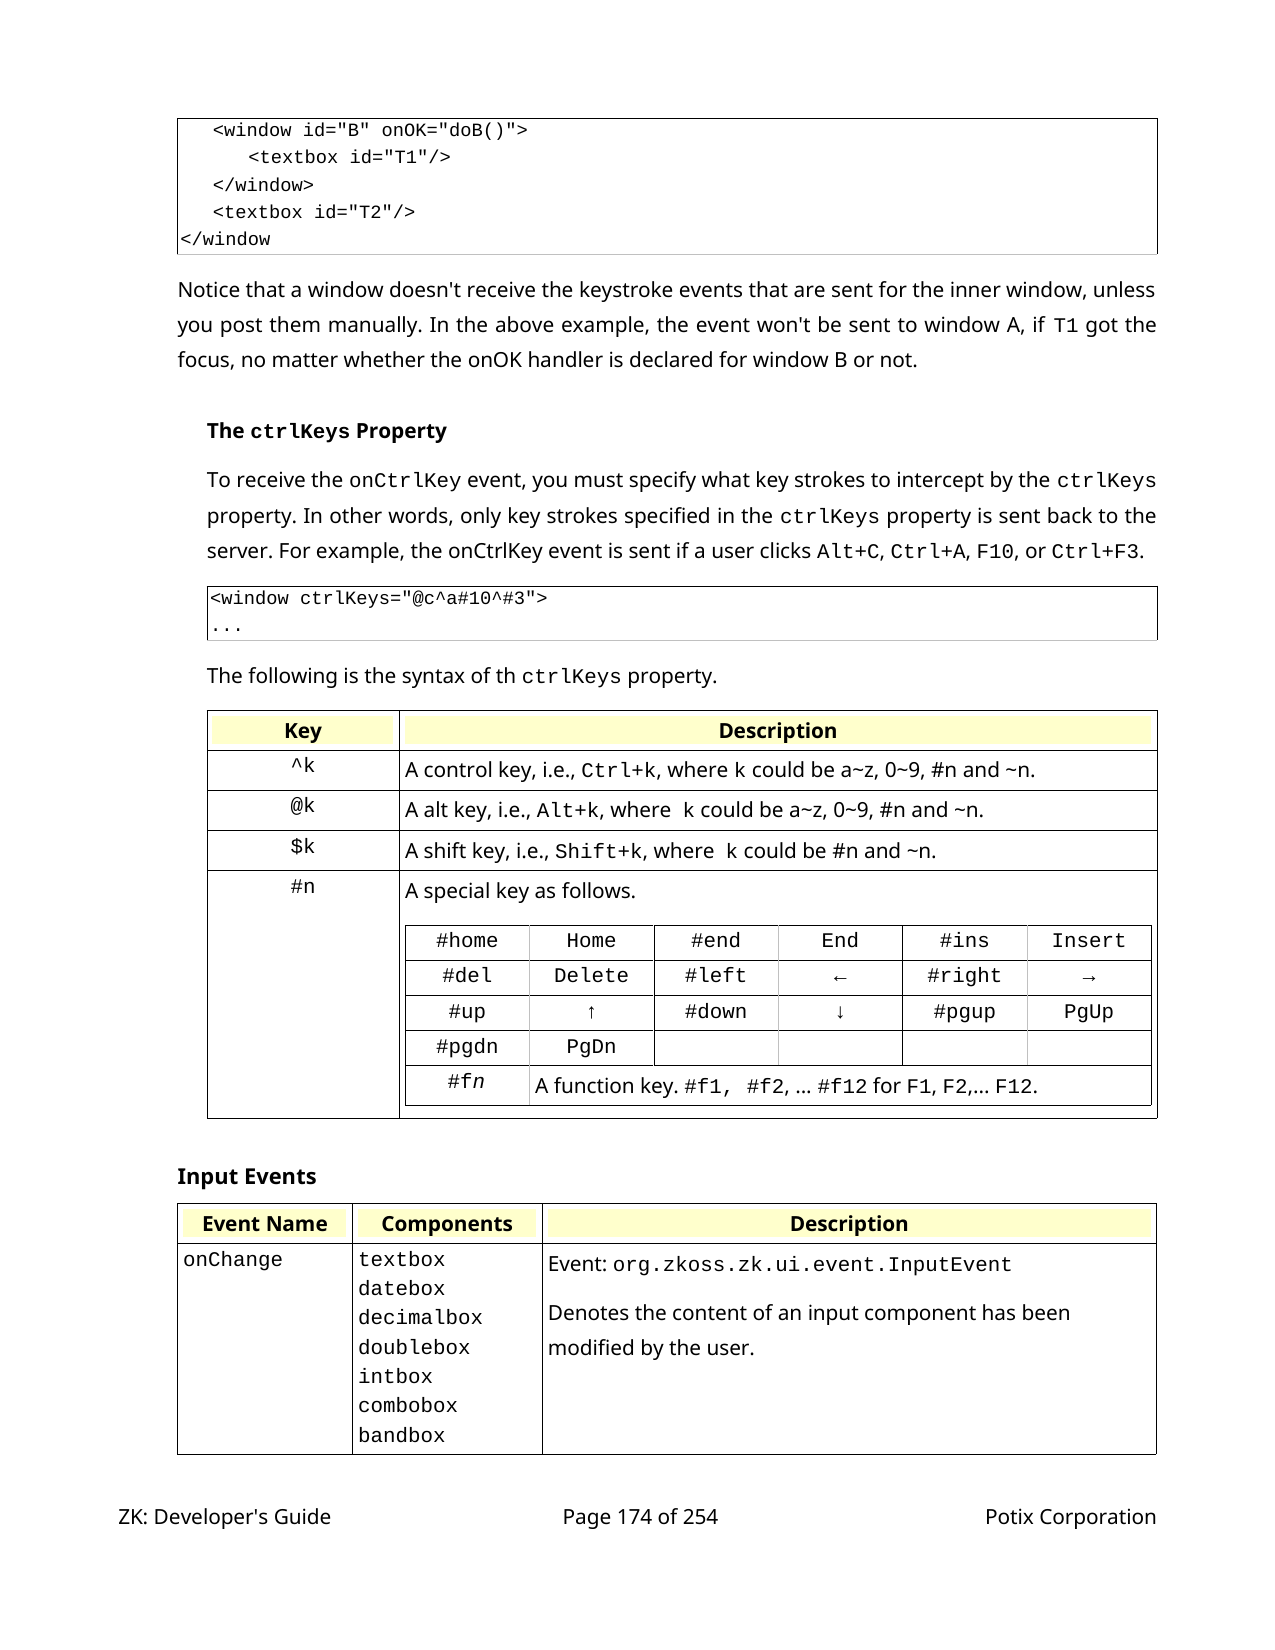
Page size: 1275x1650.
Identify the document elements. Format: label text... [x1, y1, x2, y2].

table_cell [655, 1031, 778, 1065]
table_cell → [1028, 961, 1151, 995]
table_cell @k [208, 791, 399, 830]
table_cell #up [406, 996, 529, 1030]
table_cell #down [655, 996, 778, 1030]
text <textbox id="T1"/> [178, 145, 1157, 169]
table_cell Event: org.zkoss.zk.ui.event.InputEvent Denotes the content of an input component has been modified by the user. [543, 1244, 1156, 1454]
table_cell #del [406, 961, 529, 995]
table_header End [779, 926, 902, 960]
table_header Insert [1028, 926, 1151, 960]
table_cell ^k [208, 751, 399, 790]
table_header #home [406, 926, 529, 960]
table_cell ↑ [530, 996, 653, 1030]
subtitle Input Events [177, 1161, 1157, 1191]
table_header Description [400, 711, 1157, 750]
text </window> [178, 172, 1157, 197]
text Notice that a window doesn't receive the keystroke events that are sent for the inner window, unless you post them manually. In the above example, the event won't be sent to window A, if T1 got the focus, no matter whether the onOK handler is declared for window B or not. [177, 275, 1157, 374]
table_cell $k [208, 831, 399, 870]
table_cell PgUp [1028, 996, 1151, 1030]
table_cell A function key. #f1, #f2, ... #f12 for F1, F2,... F12. [530, 1066, 1151, 1105]
table_header Description [543, 1204, 1156, 1243]
text ... [208, 613, 1157, 640]
table_header #ins [903, 926, 1027, 960]
table_cell #pgup [903, 996, 1027, 1030]
table_cell textbox datebox decimalbox doublebox intbox combobox bandbox [353, 1244, 542, 1454]
text </window [178, 227, 1157, 254]
text <window ctrlKeys="@c^a#10^#3"> [208, 587, 1157, 610]
table_cell [1028, 1031, 1151, 1065]
table_header Home [530, 926, 653, 960]
table_cell Delete [530, 961, 653, 995]
table_cell PgDn [530, 1031, 653, 1065]
text To receive the onCtrlKey event, you must specify what key strokes to intercept by the ctrlKeys property. In other words, only key strokes specified in the ctrlKeys property is sent back to the server. For example, the onCtrlKey event is sent if a user clicks Alt+C, Ctrl+A, F10, or Ctrl+F3. [207, 465, 1157, 565]
table_cell A alt key, i.e., Alt+k, where k could be a~z, 0~9, #n and ~n. [400, 791, 1157, 830]
table_cell A shift key, i.e., Shift+k, where k could be #n and ~n. [400, 831, 1157, 870]
table_header Event Name [178, 1204, 352, 1243]
table_cell A control key, i.e., Ctrl+k, where k could be a~z, 0~9, #n and ~n. [400, 751, 1157, 790]
table_cell #n [208, 871, 399, 1118]
subtitle The ctrlKeys Property [207, 416, 1157, 445]
text <textbox id="T2"/> [178, 200, 1157, 224]
table_cell #pgdn [406, 1031, 529, 1065]
table_cell A special key as follows. [400, 871, 1157, 1118]
table_cell [779, 1031, 902, 1065]
table_cell [903, 1031, 1027, 1065]
table_cell ← [779, 961, 902, 995]
table_header #end [655, 926, 778, 960]
table_cell onChange [178, 1244, 352, 1454]
table_cell #right [903, 961, 1027, 995]
table_header Components [353, 1204, 542, 1243]
table_cell #left [655, 961, 778, 995]
table_cell #fn [406, 1066, 529, 1105]
text <window id="B" onOK="doB()"> [178, 119, 1157, 142]
text The following is the syntax of th ctrlKeys property. [207, 661, 1157, 689]
table_header Key [208, 711, 399, 750]
table_cell ↓ [779, 996, 902, 1030]
